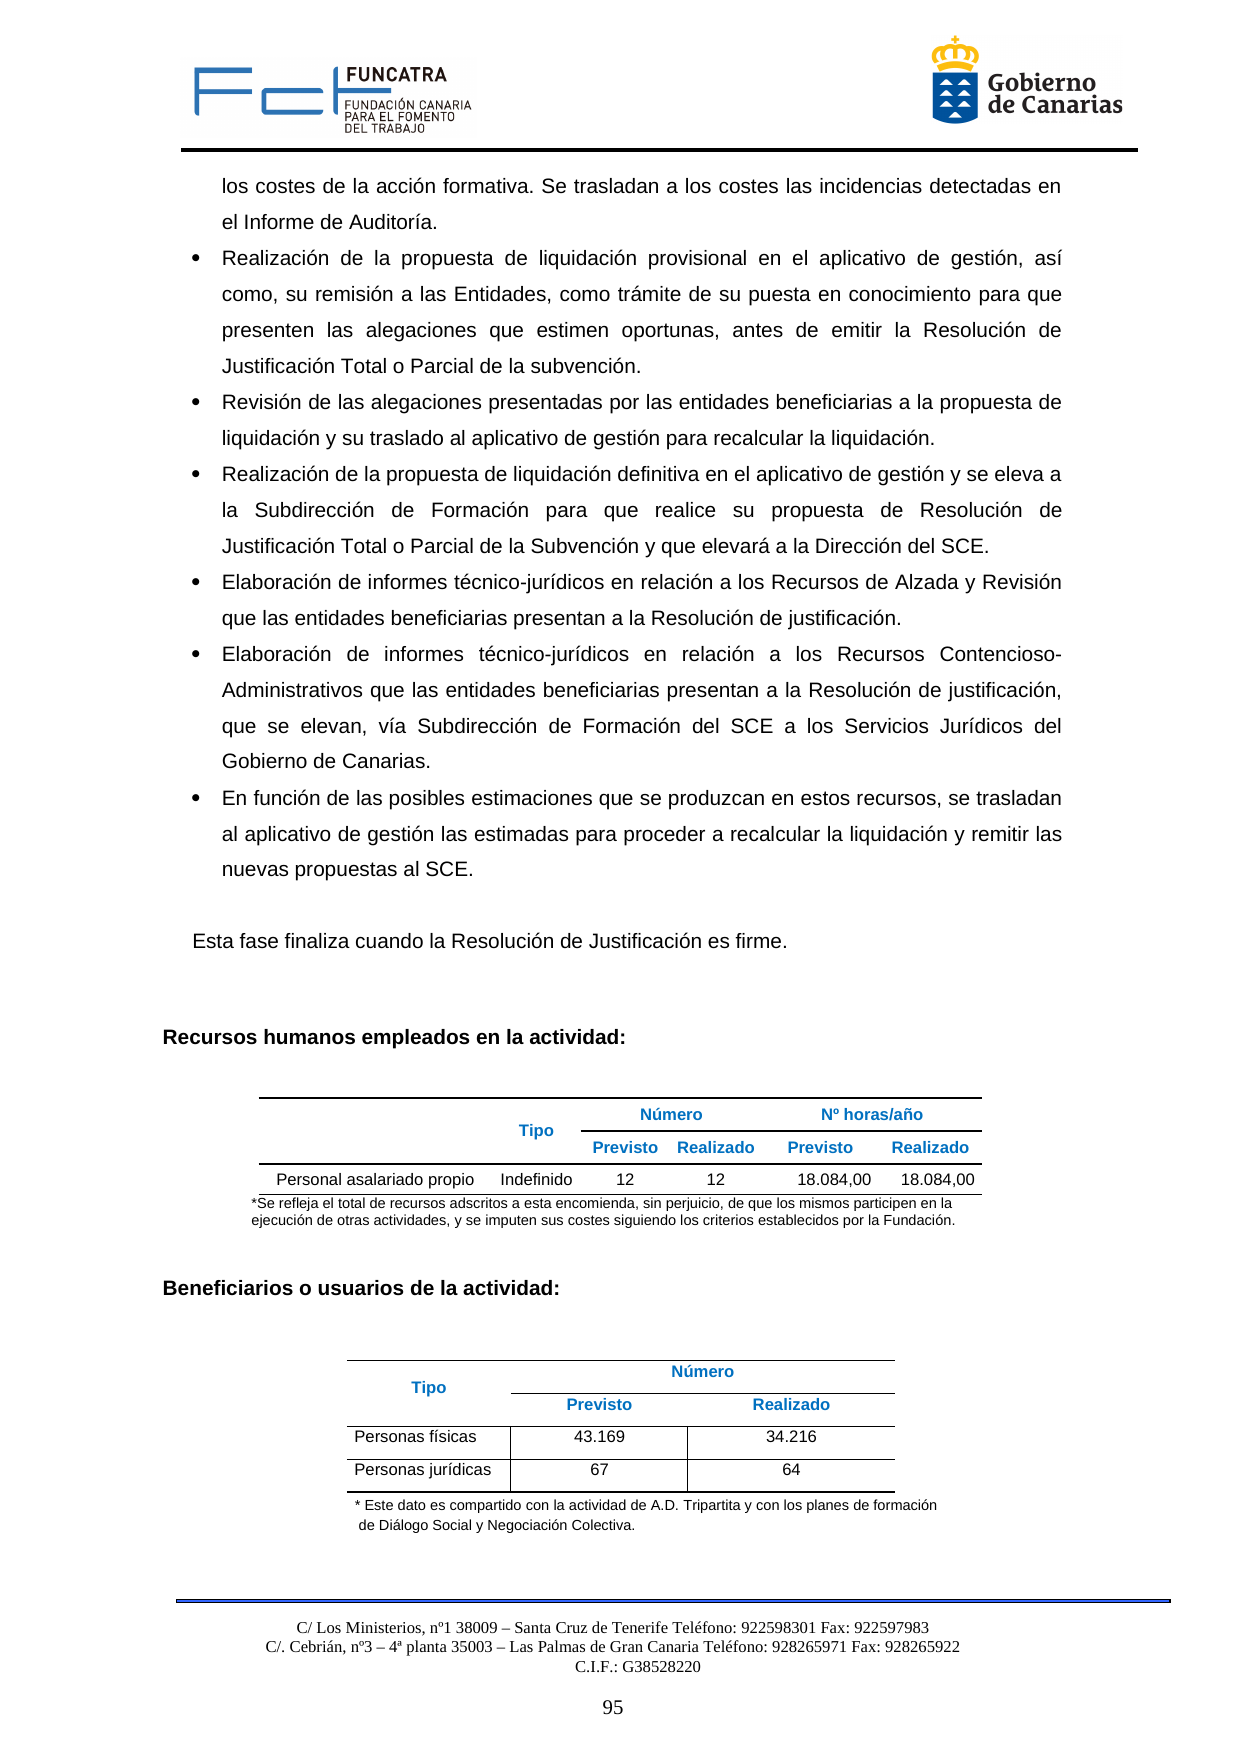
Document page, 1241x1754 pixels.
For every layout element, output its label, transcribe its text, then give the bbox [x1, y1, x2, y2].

table_header Nº horas/año [762, 1099, 982, 1130]
table_header Tipo [347, 1361, 511, 1426]
list Realización de la propuesta de liquidación definitiva en el aplicativo de gestión y se eleva a la Subdirección de Formación para que realice su propuesta de Resolución de Justificación Total o Parcial de la Subvención y que elevará a la Dirección del SCE. [192, 462, 1063, 557]
list Revisión de las alegaciones presentadas por las entidades beneficiarias a la propuesta de liquidación y su traslado al aplicativo de gestión para recalcular la liquidación. [192, 389, 1063, 449]
list Elaboración de informes técnico-jurídicos en relación a los Recursos de Alzada y Revisión que las entidades beneficiarias presentan a la Resolución de justificación. [192, 569, 1063, 629]
table_cell 64 [688, 1460, 895, 1491]
list En función de las posibles estimaciones que se produzcan en estos recursos, se trasladan al aplicativo de gestión las estimadas para proceder a recalcular la liquidación y remitir las nuevas propuestas al SCE. [192, 785, 1063, 881]
list los costes de la acción formativa. Se trasladan a los costes las incidencias detectadas en el Informe de Auditoría. [192, 174, 1063, 234]
picture [180, 57, 477, 138]
table_cell Realizado [670, 1132, 762, 1162]
table_cell Realizado [688, 1394, 895, 1426]
list Elaboración de informes técnico-jurídicos en relación a los Recursos Contencioso-Administrativos que las entidades beneficiarias presentan a la Resolución de justificación, que se elevan, vía Subdirección de Formación del SCE a los Servicios Jurídicos del Gobierno de Canarias. [192, 641, 1063, 773]
table_cell Previsto [511, 1394, 688, 1426]
table_cell 18.084,00 [762, 1165, 878, 1194]
table_cell [259, 1130, 492, 1162]
table_cell Personas jurídicas [347, 1460, 510, 1491]
table_header Número [511, 1361, 895, 1393]
table_header [259, 1099, 492, 1130]
text Recursos humanos empleados en la actividad: [162, 1025, 1063, 1049]
table_header Número [581, 1099, 762, 1130]
list Realización de la propuesta de liquidación provisional en el aplicativo de gestión, así como, su remisión a las Entidades, como trámite de su puesta en conocimiento para que presenten las alegaciones que estimen oportunas, antes de emitir la Resolución de Justificación Total o Parcial de la subvención. [192, 246, 1063, 378]
table_cell Realizado [879, 1132, 982, 1162]
table_cell Previsto [762, 1132, 878, 1162]
table_cell Personas físicas [347, 1427, 510, 1458]
table_cell 18.084,00 [879, 1165, 982, 1194]
text * Este dato es compartido con la actividad de A.D. Tripartita y con los planes de formación [354, 1496, 1063, 1513]
table_cell 12 [581, 1165, 669, 1194]
table_cell 67 [511, 1460, 687, 1491]
picture [931, 35, 1123, 124]
table_cell Previsto [581, 1132, 669, 1162]
text de Diálogo Social y Negociación Colectiva. [354, 1517, 1063, 1534]
table_cell Personal asalariado propio [259, 1165, 492, 1194]
table_header Tipo [492, 1099, 581, 1162]
table_cell 43.169 [511, 1427, 687, 1458]
table_cell 34.216 [688, 1427, 895, 1458]
table_cell Indefinido [492, 1165, 581, 1194]
text ejecución de otras actividades, y se imputen sus costes siguiendo los criterios establecidos por la Fundación. [251, 1212, 1063, 1228]
text *Se refleja el total de recursos adscritos a esta encomienda, sin perjuicio, de que los mismos participen en la [162, 1195, 1063, 1212]
table_cell 12 [670, 1165, 762, 1194]
text Esta fase finaliza cuando la Resolución de Justificación es firme. [192, 929, 1063, 953]
text Beneficiarios o usuarios de la actividad: [162, 1276, 1063, 1300]
